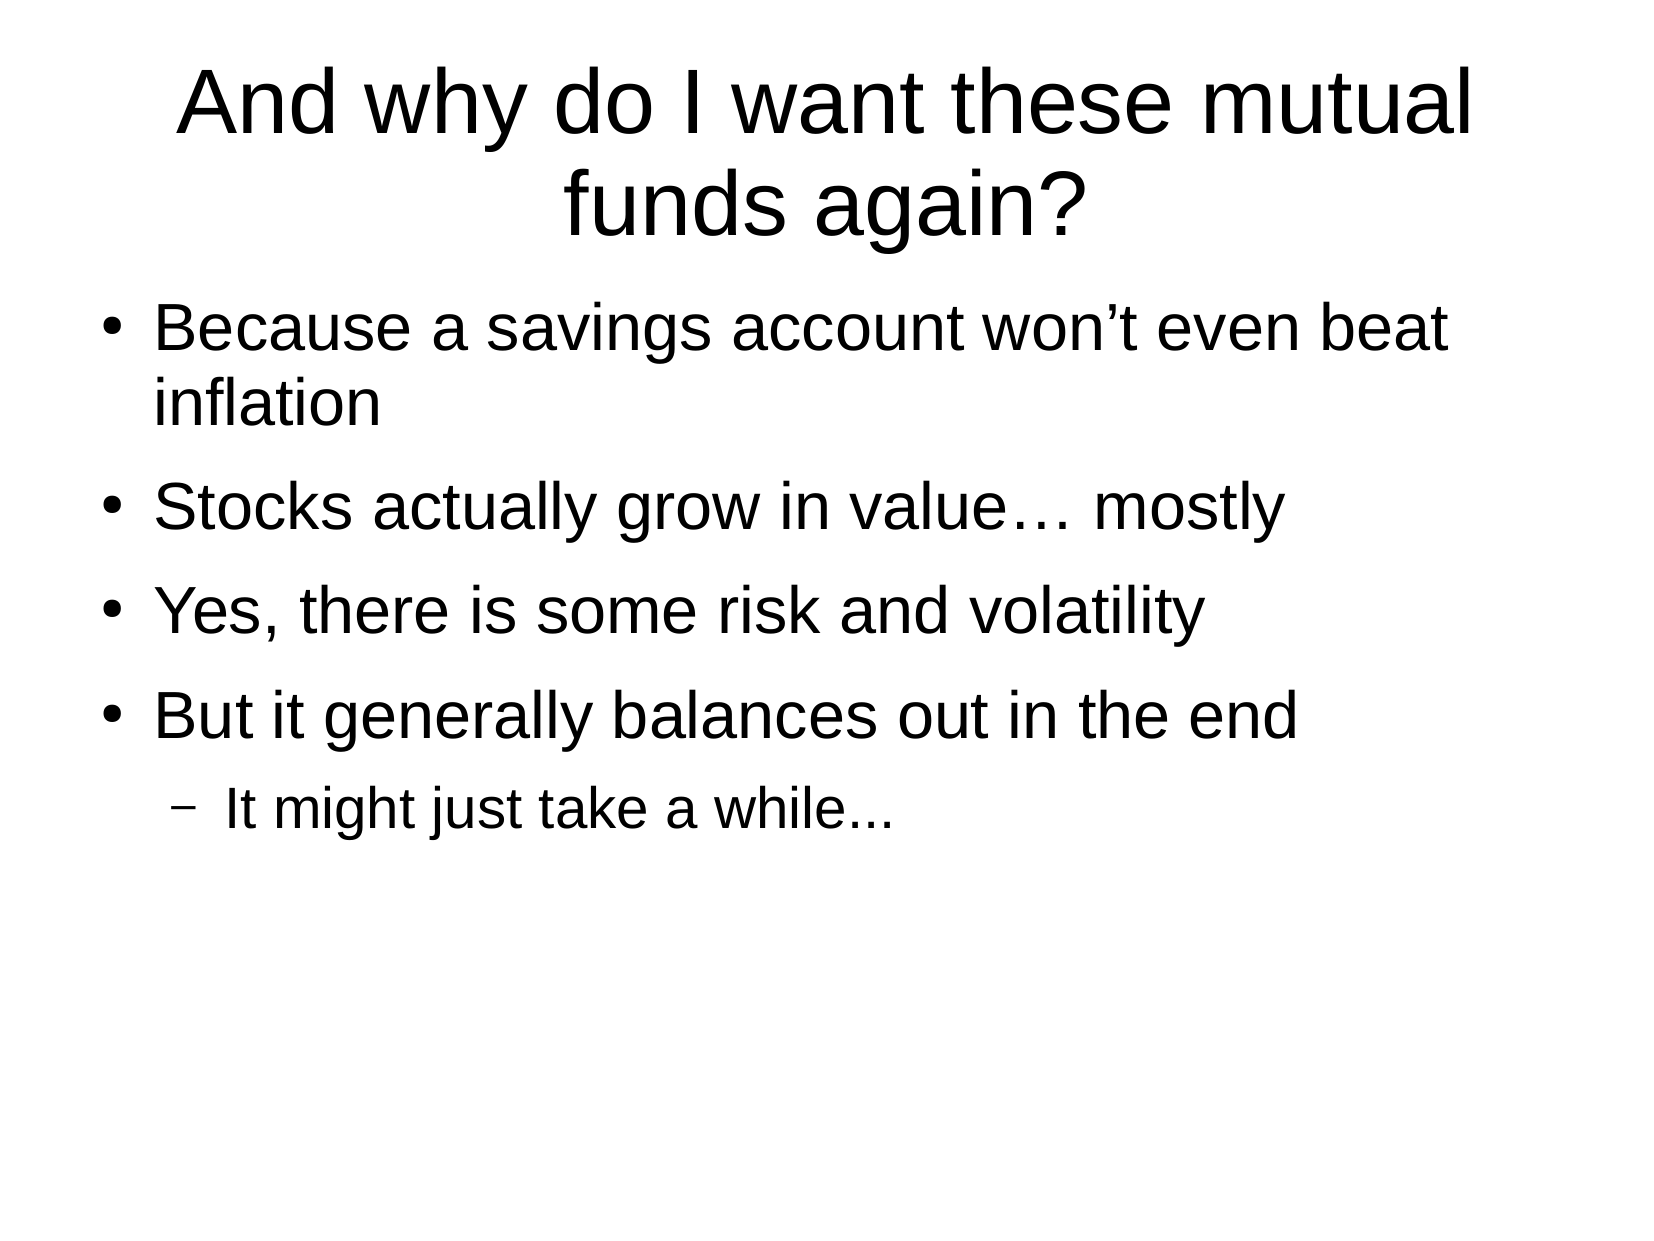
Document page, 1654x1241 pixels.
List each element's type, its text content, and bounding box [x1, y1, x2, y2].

list Because a savings account won’t even beat inflation Stocks actually grow in value… mostly Yes, there is some risk and volatility But it generally balances out in the end It might just take a while... [82, 290, 1571, 1182]
title And why do I want these mutual funds again? [82, 49, 1571, 257]
